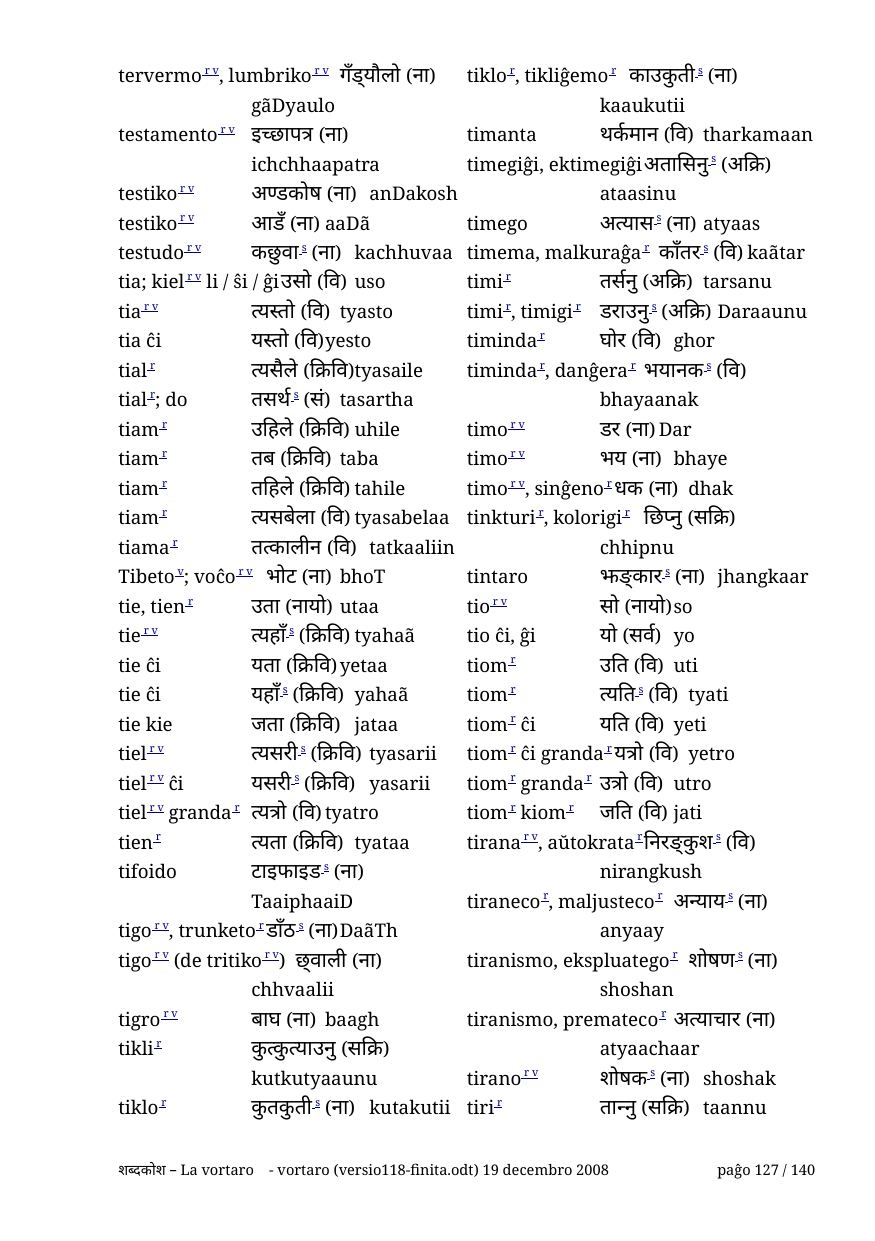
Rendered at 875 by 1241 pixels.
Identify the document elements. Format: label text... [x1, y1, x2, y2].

text tiom r उति (वि) uti [467, 649, 815, 678]
text tie r v त्यहाँ s (क्रिवि) tyahaã [118, 619, 467, 649]
text timo r v डर (ना) Dar [467, 413, 815, 442]
text tio r v सो (नायो) so [467, 590, 815, 619]
text timinda r घोर (वि) ghor [467, 324, 815, 354]
text tiel r v त्यसरी s (क्रिवि) tyasarii [118, 737, 467, 767]
text testamento r v इच्छापत्र (ना) ichchhaapatra [118, 118, 467, 177]
text tiam r तहिले (क्रिवि) tahile [118, 472, 467, 501]
text tia ĉi यस्तो (वि) yesto [118, 324, 467, 354]
text tien r त्यता (क्रिवि) tyataa [118, 826, 467, 855]
text tiom r granda r उत्रो (वि) utro [467, 767, 815, 796]
text tinkturi r, kolorigi r छिप्नु (सक्रि) chhipnu [467, 501, 815, 560]
text timi r तर्सनु (अक्रि) tarsanu [467, 265, 815, 295]
text tiel r v ĉi यसरी s (क्रिवि) yasarii [118, 767, 467, 796]
text timema, malkuraĝa r काँतर s (वि) kaãtar [467, 236, 815, 265]
text tiam r त्यसबेला (वि) tyasabelaa [118, 501, 467, 531]
text tikli r कुत्कुत्याउनु (सक्रि) kutkutyaaunu [118, 1032, 467, 1091]
text tiranismo, ekspluatego r शोषण s (ना) shoshan [467, 943, 815, 1002]
text tiam r उहिले (क्रिवि) uhile [118, 413, 467, 442]
text timanta थर्कमान (वि) tharkamaan [467, 118, 815, 147]
text tifoido टाइफाइड s (ना) TaaiphaaiD [118, 855, 467, 914]
text tirana r v, aŭtokrata r निरङ्कुश s (वि) nirangkush [467, 826, 815, 884]
text tiklo r कुतकुती s (ना) kutakutii [118, 1091, 467, 1120]
text tiranismo, premateco r अत्याचार (ना) atyaachaar [467, 1002, 815, 1061]
text timo r v भय (ना) bhaye [467, 442, 815, 472]
text tiam r तब (क्रिवि) taba [118, 442, 467, 472]
text tervermo r v, lumbriko r v गँड्यौलो (ना) gãDyaulo [118, 59, 467, 118]
text tigro r v बाघ (ना) baagh [118, 1002, 467, 1032]
text tie ĉi यता (क्रिवि) yetaa [118, 649, 467, 678]
text tiom r ĉi granda r यत्रो (वि) yetro [467, 737, 815, 767]
text tiom r ĉi यति (वि) yeti [467, 708, 815, 737]
text tie ĉi यहाँ s (क्रिवि) yahaã [118, 678, 467, 708]
text timego अत्यास s (ना) atyaas [467, 206, 815, 236]
text tiom r त्यति s (वि) tyati [467, 678, 815, 708]
text tiri r तान्नु (सक्रि) taannu [467, 1091, 815, 1120]
text tia r v त्यस्तो (वि) tyasto [118, 295, 467, 324]
text tia; kiel r v li / ŝi / ĝi उसो (वि) uso [118, 265, 467, 295]
text tial r; do तसर्थ s (सं) tasartha [118, 383, 467, 413]
text timo r v, sinĝeno r धक (ना) dhak [467, 472, 815, 501]
text testudo r v कछुवा s (ना) kachhuvaa [118, 236, 467, 265]
text testiko r v अण्डकोष (ना) anDakosh [118, 177, 467, 206]
text tiama r तत्कालीन (वि) tatkaaliin [118, 531, 467, 560]
text tigo r v, trunketo r डाँठ s (ना) DaãTh [118, 914, 467, 943]
text testiko r v आडँ (ना) aaDã [118, 206, 467, 236]
text timinda r, danĝera r भयानक s (वि) bhayaanak [467, 354, 815, 413]
text timegiĝi, ektimegiĝi अतासिनु s (अक्रि) ataasinu [467, 147, 815, 206]
text tigo r v (de tritiko r v) छ्‌वाली (ना) chhvaalii [118, 943, 467, 1002]
text tiel r v granda r त्यत्रो (वि) tyatro [118, 796, 467, 826]
text tintaro झङ्कार s (ना) jhangkaar [467, 560, 815, 590]
text tiklo r, tikliĝemo r काउकुती s (ना) kaaukutii [467, 59, 815, 118]
text tiraneco r, maljusteco r अन्याय s (ना) anyaay [467, 884, 815, 943]
text timi r, timigi r डराउनु s (अक्रि) Daraaunu [467, 295, 815, 324]
text Tibeto v; voĉo r v भोट (ना) bhoT [118, 560, 467, 590]
text tirano r v शोषक s (ना) shoshak [467, 1061, 815, 1091]
text tio ĉi, ĝi यो (सर्व) yo [467, 619, 815, 649]
text tie kie जता (क्रिवि) jataa [118, 708, 467, 737]
text tiom r kiom r जति (वि) jati [467, 796, 815, 826]
text tial r त्यसैले (क्रिवि) tyasaile [118, 354, 467, 383]
text tie, tien r उता (नायो) utaa [118, 590, 467, 619]
